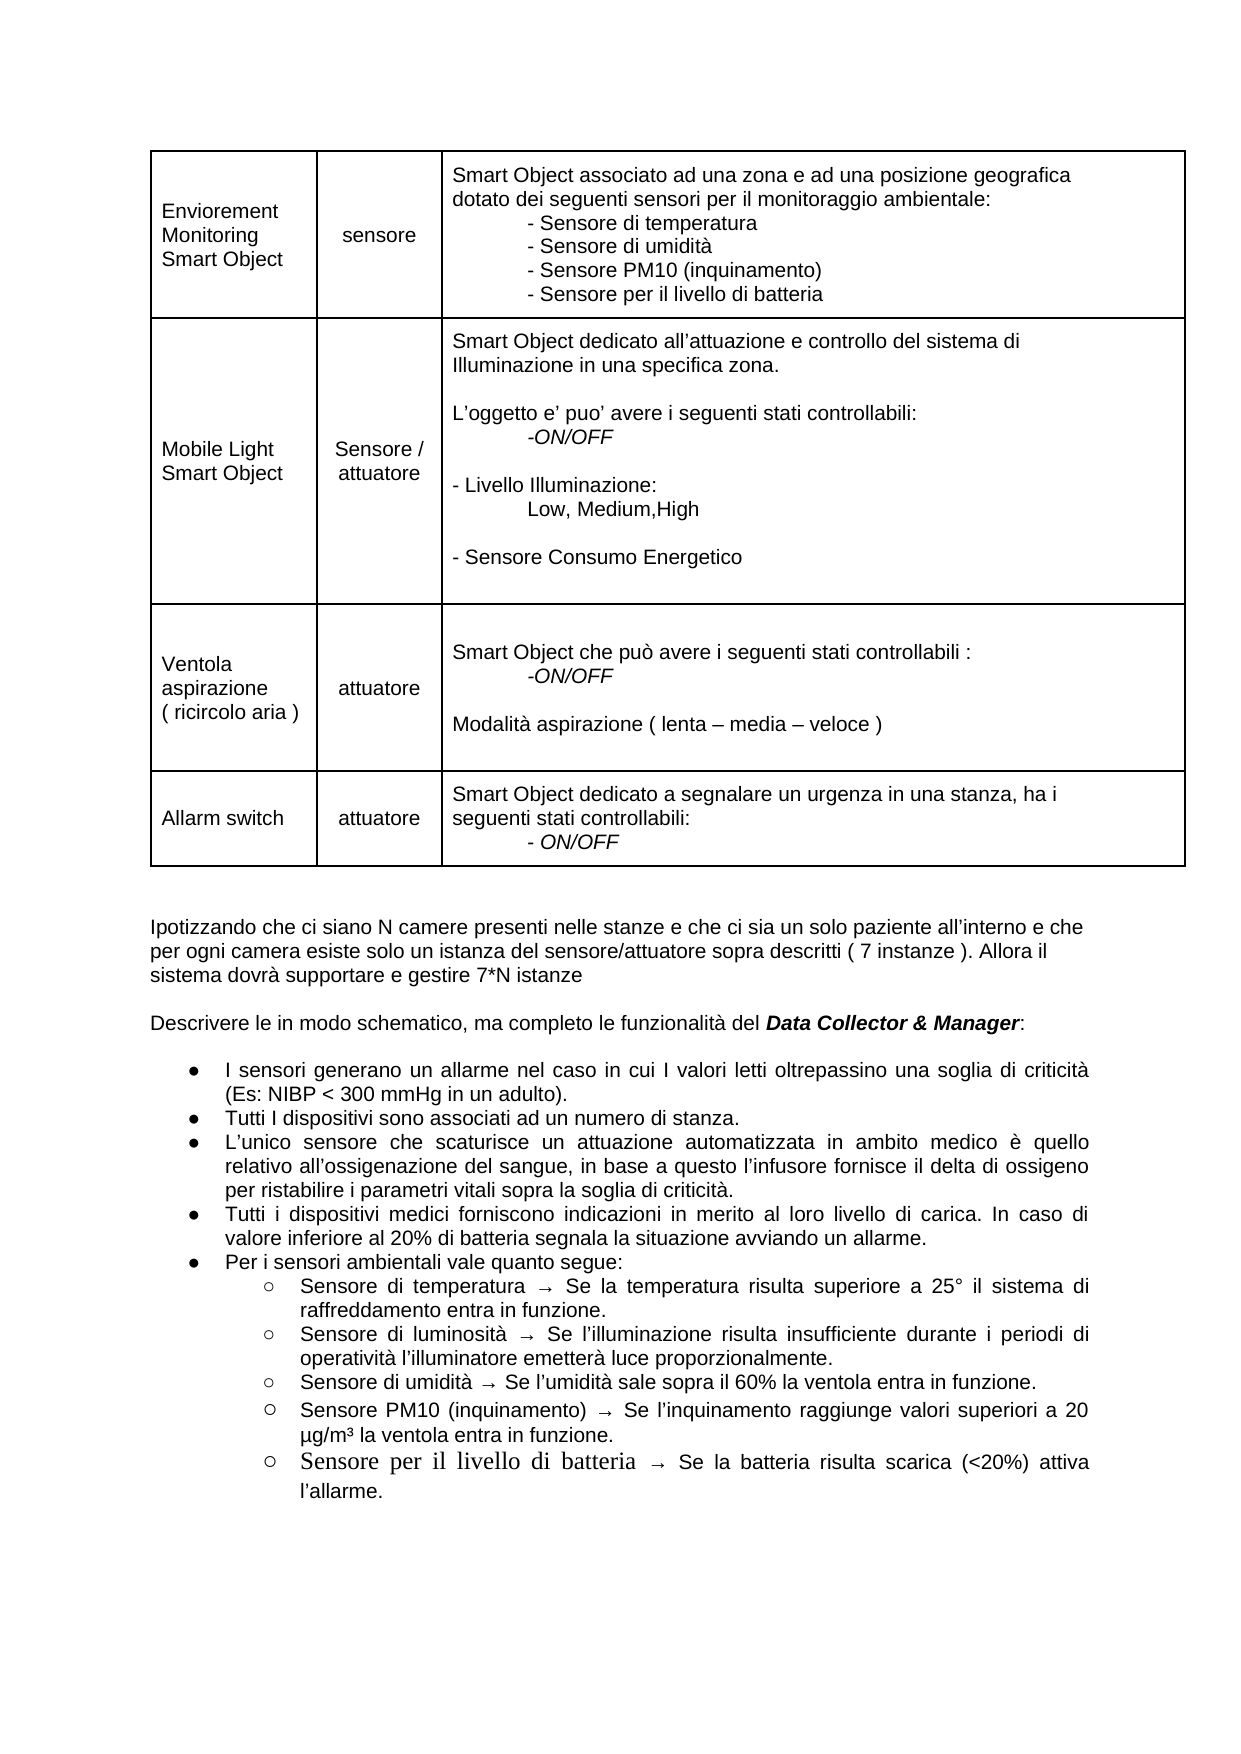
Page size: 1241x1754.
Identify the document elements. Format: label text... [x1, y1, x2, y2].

list Sensore per il livello di batteria → Se la batteria risulta scarica (<20%) attiva l’allarme. [262, 1446, 1090, 1504]
text sistema dovrà supportare e gestire 7*N istanze [150, 962, 1090, 986]
table_cell Mobile Light Smart Object [152, 319, 316, 603]
table_cell Smart Object dedicato all’attuazione e controllo del sistema di Illuminazione in una specifica zona. L’oggetto e’ puo’ avere i seguenti stati controllabili: -ON/OFF - Livello Illuminazione: Low, Medium,High - Sensore Consumo Energetico [443, 319, 1184, 603]
list Tutti i dispositivi medici forniscono indicazioni in merito al loro livello di carica. In caso di valore inferiore al 20% di batteria segnala la situazione avviando un allarme. [187, 1202, 1090, 1250]
list Tutti I dispositivi sono associati ad un numero di stanza. [187, 1106, 1090, 1130]
text Descrivere le in modo schematico, ma completo le funzionalità del Data Collector & Manager: [150, 1010, 1090, 1034]
table_cell sensore [318, 152, 441, 317]
table_cell Sensore / attuatore [318, 319, 441, 603]
list Sensore di umidità → Se l’umidità sale sopra il 60% la ventola entra in funzione. [262, 1370, 1090, 1394]
table_cell Ventola aspirazione ( ricircolo aria ) [152, 605, 316, 770]
table_cell attuatore [318, 772, 441, 864]
table_cell Allarm switch [152, 772, 316, 864]
text per ogni camera esiste solo un istanza del sensore/attuatore sopra descritti ( 7 instanze ). Allora il [150, 938, 1090, 962]
list Sensore di luminosità → Se l’illuminazione risulta insufficiente durante i periodi di operatività l’illuminatore emetterà luce proporzionalmente. [262, 1322, 1090, 1370]
list Sensore di temperatura → Se la temperatura risulta superiore a 25° il sistema di raffreddamento entra in funzione. [262, 1274, 1090, 1322]
list I sensori generano un allarme nel caso in cui I valori letti oltrepassino una soglia di criticità (Es: NIBP < 300 mmHg in un adulto). [187, 1058, 1090, 1106]
table_cell Smart Object associato ad una zona e ad una posizione geografica dotato dei seguenti sensori per il monitoraggio ambientale: - Sensore di temperatura - Sensore di umidità - Sensore PM10 (inquinamento) - Sensore per il livello di batteria [443, 152, 1184, 317]
table_cell attuatore [318, 605, 441, 770]
list Per i sensori ambientali vale quanto segue: [187, 1250, 1090, 1274]
text Ipotizzando che ci siano N camere presenti nelle stanze e che ci sia un solo paziente all’interno e che [150, 914, 1090, 938]
table_cell Enviorement Monitoring Smart Object [152, 152, 316, 317]
table_cell Smart Object dedicato a segnalare un urgenza in una stanza, ha i seguenti stati controllabili: - ON/OFF [443, 772, 1184, 864]
list Sensore PM10 (inquinamento) → Se l’inquinamento raggiunge valori superiori a 20 µg/m³ la ventola entra in funzione. [262, 1394, 1090, 1446]
table_cell Smart Object che può avere i seguenti stati controllabili : -ON/OFF Modalità aspirazione ( lenta – media – veloce ) [443, 605, 1184, 770]
list L’unico sensore che scaturisce un attuazione automatizzata in ambito medico è quello relativo all’ossigenazione del sangue, in base a questo l’infusore fornisce il delta di ossigeno per ristabilire i parametri vitali sopra la soglia di criticità. [187, 1130, 1090, 1202]
